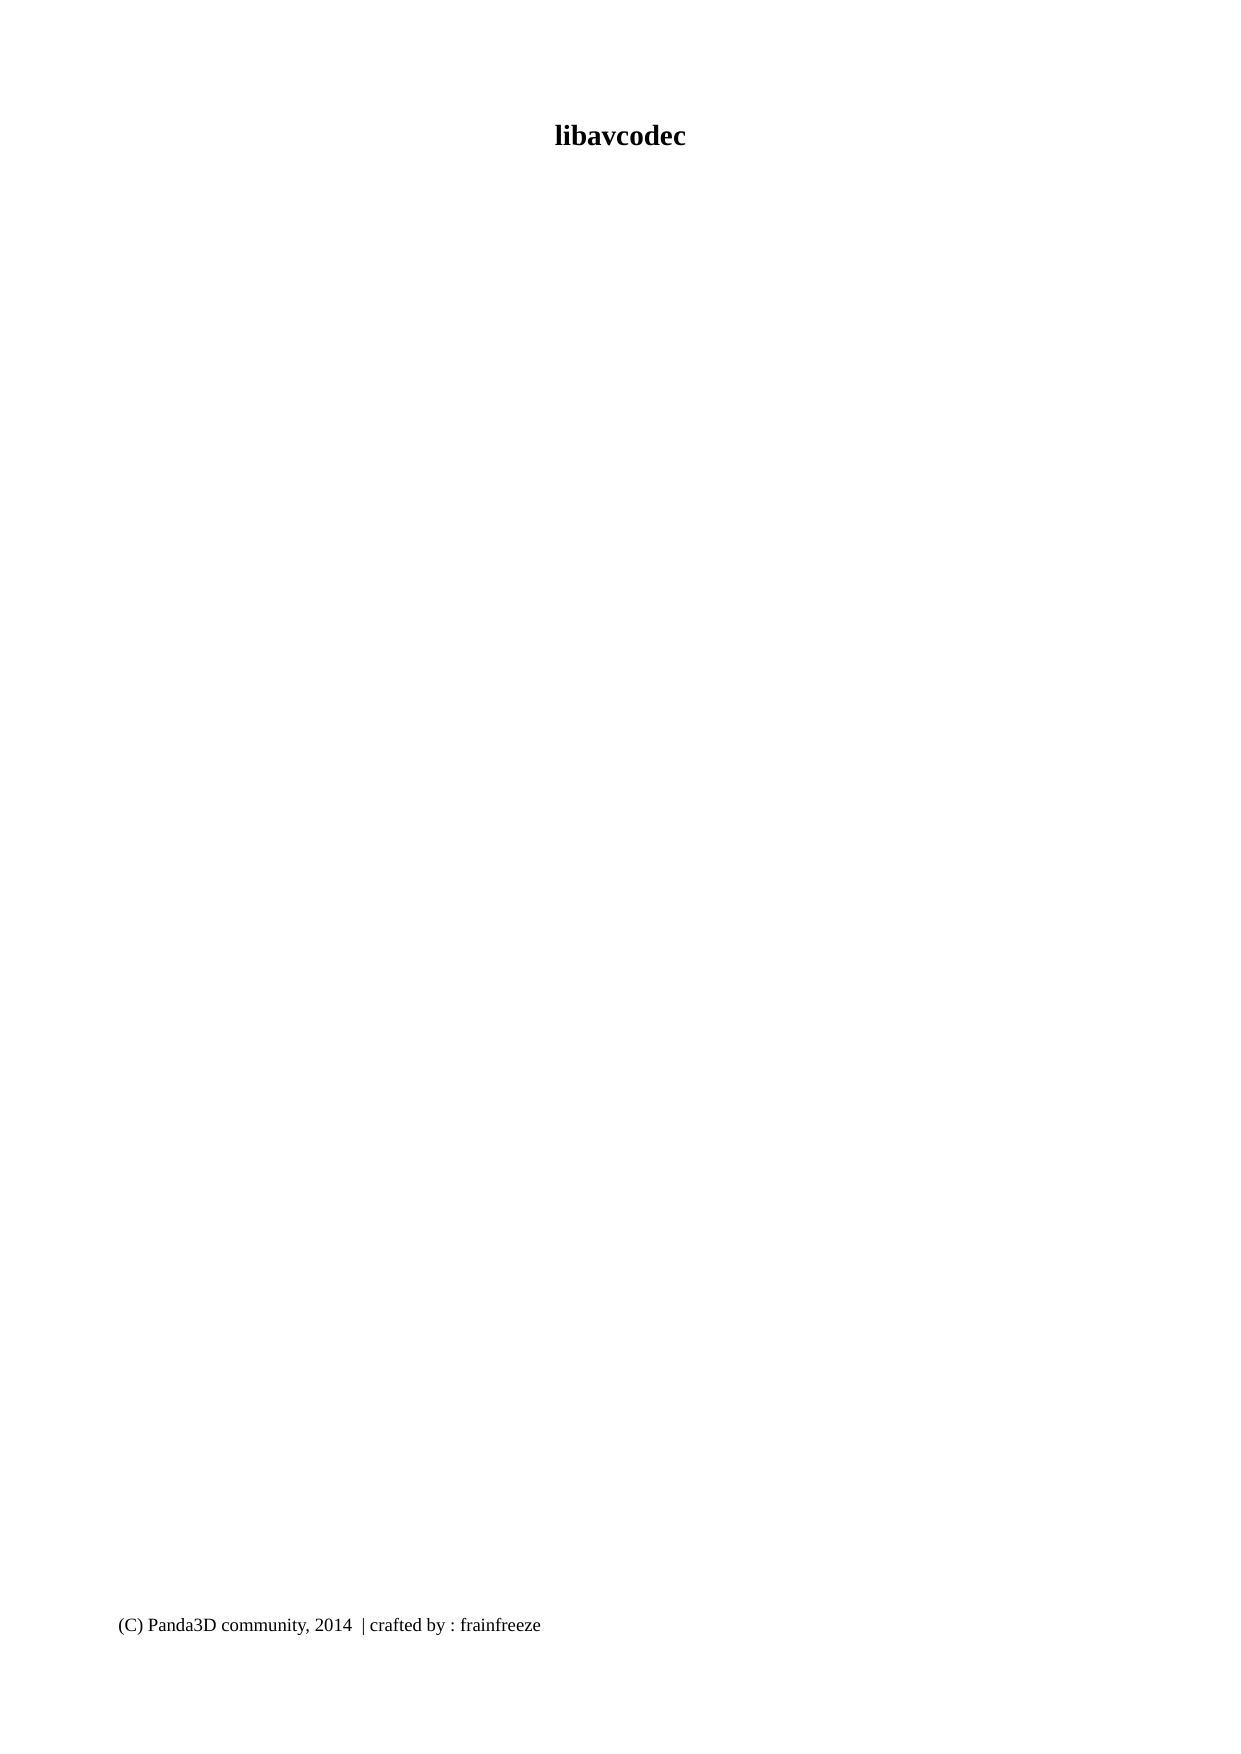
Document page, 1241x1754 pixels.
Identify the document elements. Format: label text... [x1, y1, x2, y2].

text libavcodec [118, 118, 1122, 152]
